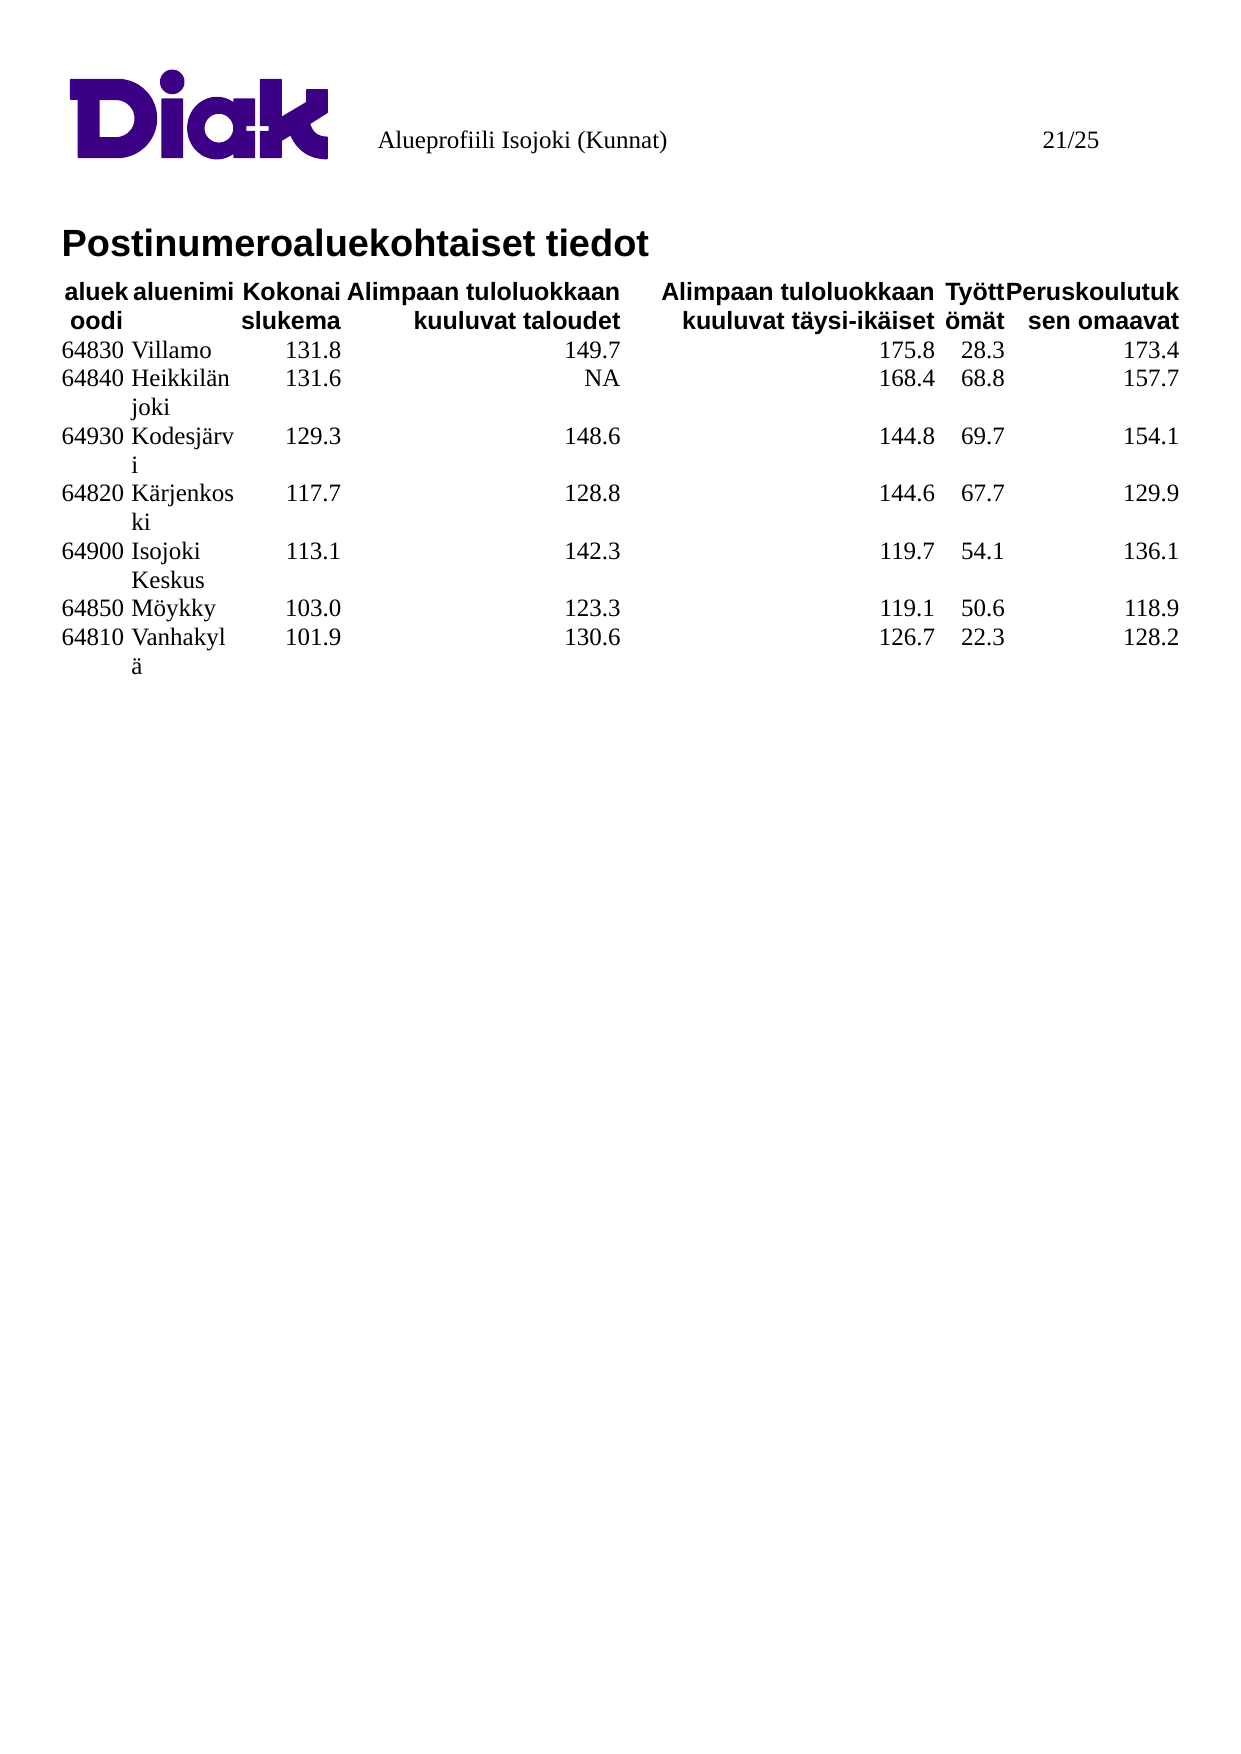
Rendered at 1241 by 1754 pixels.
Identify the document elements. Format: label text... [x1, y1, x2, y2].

table_cell 131.8 [236, 335, 341, 363]
table_cell 64840 [61, 364, 131, 421]
table_cell 144.6 [620, 479, 934, 536]
table_cell 64900 [61, 536, 131, 593]
table_cell 168.4 [620, 364, 934, 421]
table_cell 69.7 [935, 421, 1004, 478]
table_cell 64850 [61, 594, 131, 622]
table_cell 118.9 [1004, 594, 1179, 622]
table_cell NA [341, 364, 620, 421]
table_cell 148.6 [341, 421, 620, 478]
table_header aluekoodi [61, 277, 131, 335]
table_cell 154.1 [1004, 421, 1179, 478]
table_cell 149.7 [341, 335, 620, 363]
table_cell 117.7 [236, 479, 341, 536]
table_header Kokonaislukema [236, 277, 341, 335]
table_cell 119.7 [620, 536, 934, 593]
table_cell 157.7 [1004, 364, 1179, 421]
table_cell 68.8 [935, 364, 1004, 421]
table_cell 113.1 [236, 536, 341, 593]
table_cell Kärjenkoski [131, 479, 236, 536]
table_cell 103.0 [236, 594, 341, 622]
table_cell 119.1 [620, 594, 934, 622]
table_cell 123.3 [341, 594, 620, 622]
table_cell 128.8 [341, 479, 620, 536]
table_cell 130.6 [341, 622, 620, 680]
table_cell 129.3 [236, 421, 341, 478]
table_header Alimpaan tuloluokkaan kuuluvat täysi-ikäiset [620, 277, 934, 335]
table_cell 136.1 [1004, 536, 1179, 593]
table_cell 50.6 [935, 594, 1004, 622]
table_cell 54.1 [935, 536, 1004, 593]
table_cell 173.4 [1004, 335, 1179, 363]
table_cell 64820 [61, 479, 131, 536]
table_cell Villamo [131, 335, 236, 363]
table_cell 64810 [61, 622, 131, 680]
table_cell Heikkilänjoki [131, 364, 236, 421]
table_cell 142.3 [341, 536, 620, 593]
table_cell 129.9 [1004, 479, 1179, 536]
table_cell 144.8 [620, 421, 934, 478]
table_cell Möykky [131, 594, 236, 622]
table_cell Kodesjärvi [131, 421, 236, 478]
subtitle Postinumeroaluekohtaiset tiedot [61, 221, 1179, 265]
table_cell 101.9 [236, 622, 341, 680]
table_cell Isojoki Keskus [131, 536, 236, 593]
table_cell Vanhakylä [131, 622, 236, 680]
table_cell 64830 [61, 335, 131, 363]
table_cell 64930 [61, 421, 131, 478]
table_cell 22.3 [935, 622, 1004, 680]
table_cell 175.8 [620, 335, 934, 363]
table_header aluenimi [131, 277, 236, 335]
table_cell 28.3 [935, 335, 1004, 363]
table_cell 131.6 [236, 364, 341, 421]
table_header Työttömät [935, 277, 1004, 335]
table_header Peruskoulutuksen omaavat [1004, 277, 1179, 335]
table_header Alimpaan tuloluokkaan kuuluvat taloudet [341, 277, 620, 335]
table_cell 67.7 [935, 479, 1004, 536]
table_cell 126.7 [620, 622, 934, 680]
table_cell 128.2 [1004, 622, 1179, 680]
